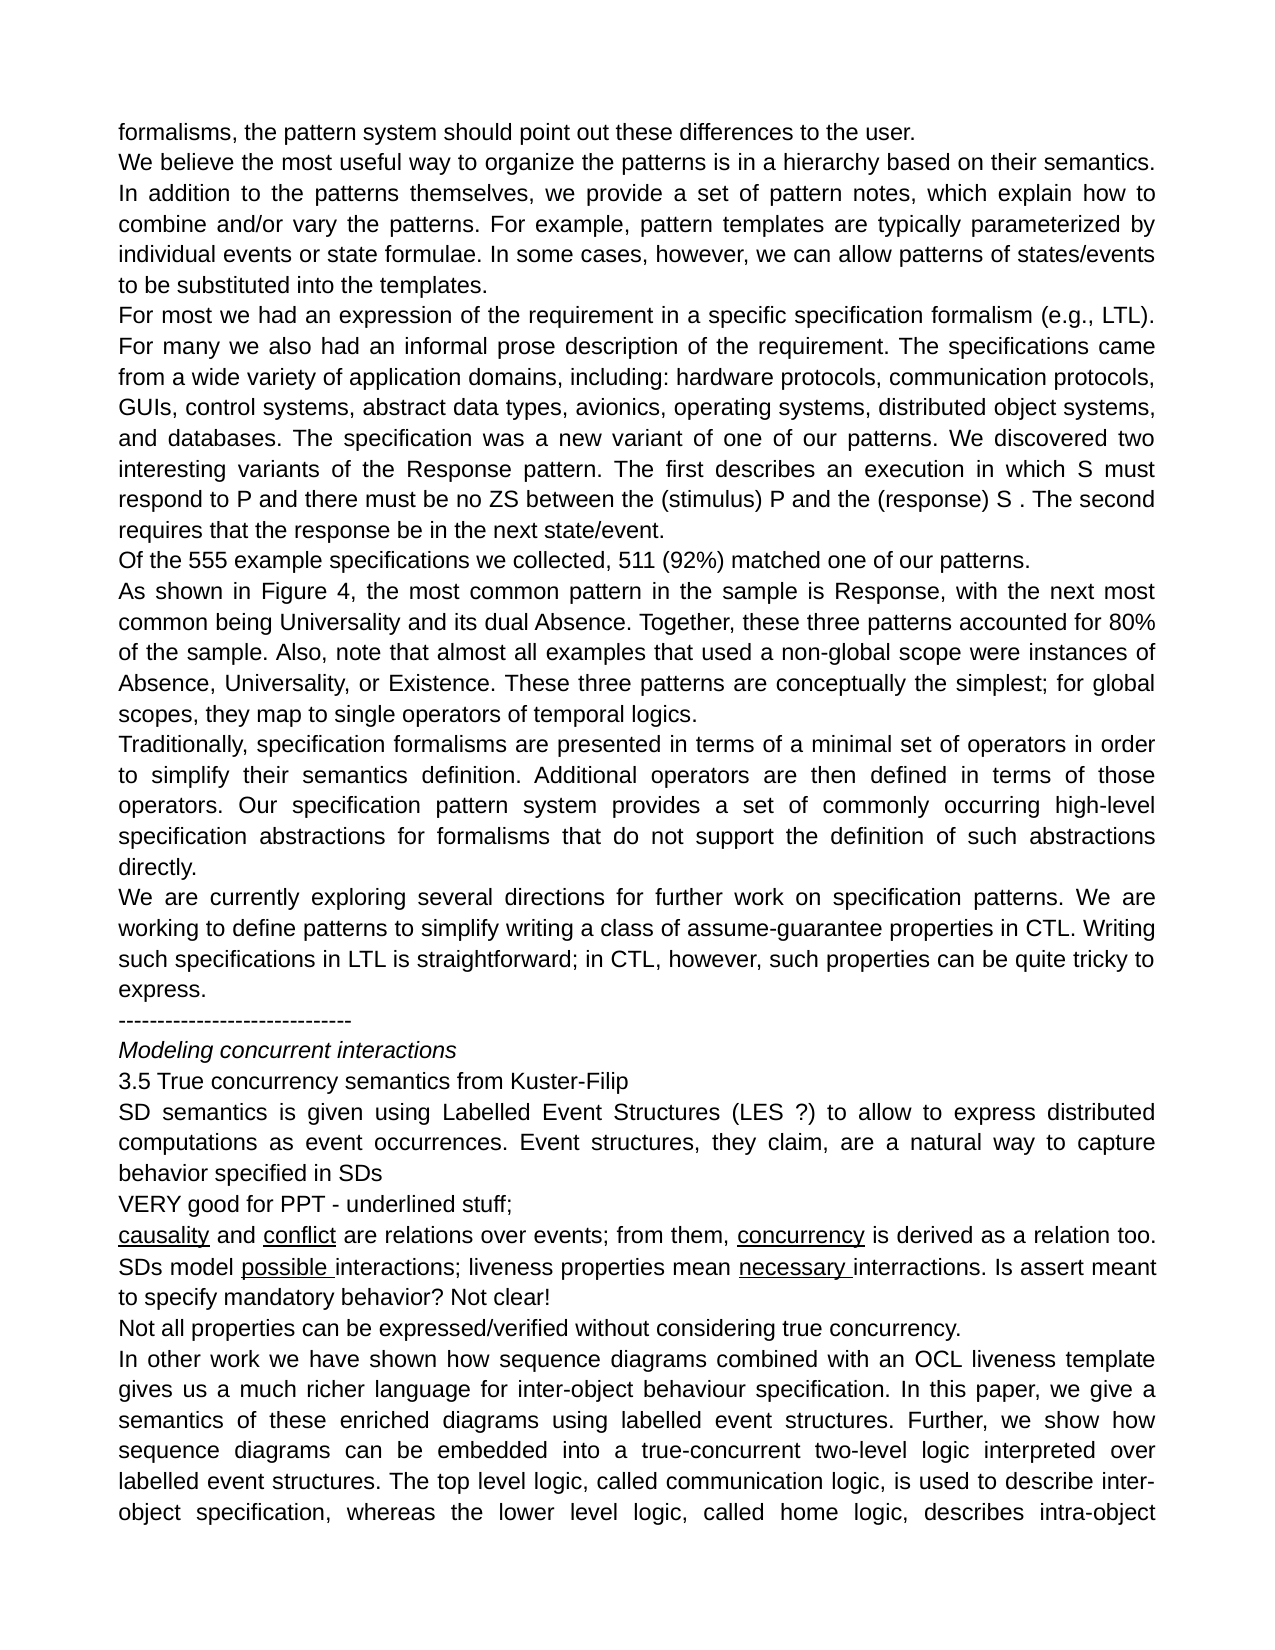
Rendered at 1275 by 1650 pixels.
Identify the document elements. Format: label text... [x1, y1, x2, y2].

text Traditionally, specification formalisms are presented in terms of a minimal set of operators in order to simplify their semantics definition. Additional operators are then defined in terms of those operators. Our specification pattern system provides a set of commonly occurring high-level specification abstractions for formalisms that do not support the definition of such abstractions directly. [118, 731, 1157, 880]
text Not all properties can be expressed/verified without considering true concurrency. [118, 1314, 1157, 1341]
text For most we had an expression of the requirement in a specific specification formalism (e.g., LTL). For many we also had an informal prose description of the requirement. The specifications came from a wide variety of application domains, including: hardware protocols, communication protocols, GUIs, control systems, abstract data types, avionics, operating systems, distributed object systems, and databases. The specification was a new variant of one of our patterns. We discovered two interesting variants of the Response pattern. The first describes an execution in which S must respond to P and there must be no ZS between the (stimulus) P and the (response) S . The second requires that the response be in the next state/event. [118, 302, 1157, 543]
text VERY good for PPT - underlined stuff; [118, 1190, 1157, 1217]
text We believe the most useful way to organize the patterns is in a hierarchy based on their semantics. In addition to the patterns themselves, we provide a set of pattern notes, which explain how to combine and/or vary the patterns. For example, pattern templates are typically parameterized by individual events or state formulae. In some cases, however, we can allow patterns of states/events to be substituted into the templates. [118, 149, 1157, 298]
text As shown in Figure 4, the most common pattern in the sample is Response, with the next most common being Universality and its dual Absence. Together, these three patterns accounted for 80% of the sample. Also, note that almost all examples that used a non-global scope were instances of Absence, Universality, or Existence. These three patterns are conceptually the simplest; for global scopes, they map to single operators of temporal logics. [118, 577, 1157, 727]
text Modeling concurrent interactions [118, 1037, 1157, 1064]
text causality and conflict are relations over events; from them, concurrency is derived as a relation too. SDs model possible interactions; liveness properties mean necessary interractions. Is assert meant to specify mandatory behavior? Not clear! [118, 1221, 1157, 1311]
text ------------------------------ [118, 1006, 1157, 1033]
text In other work we have shown how sequence diagrams combined with an OCL liveness template gives us a much richer language for inter-object behaviour specification. In this paper, we give a semantics of these enriched diagrams using labelled event structures. Further, we show how sequence diagrams can be embedded into a true-concurrent two-level logic interpreted over labelled event structures. The top level logic, called communication logic, is used to describe inter-object specification, whereas the lower level logic, called home logic, describes intra-object [118, 1345, 1157, 1525]
text formalisms, the pattern system should point out these differences to the user. [118, 118, 1157, 145]
text We are currently exploring several directions for further work on specification patterns. We are working to define patterns to simplify writing a class of assume-guarantee properties in CTL. Writing such specifications in LTL is straightforward; in CTL, however, such properties can be quite tricky to express. [118, 884, 1157, 1002]
text SD semantics is given using Labelled Event Structures (LES ?) to allow to express distributed computations as event occurrences. Event structures, they claim, are a natural way to capture behavior specified in SDs [118, 1098, 1157, 1186]
text Of the 555 example specifications we collected, 511 (92%) matched one of our patterns. [118, 547, 1157, 574]
text 3.5 True concurrency semantics from Kuster-Filip [118, 1067, 1157, 1094]
